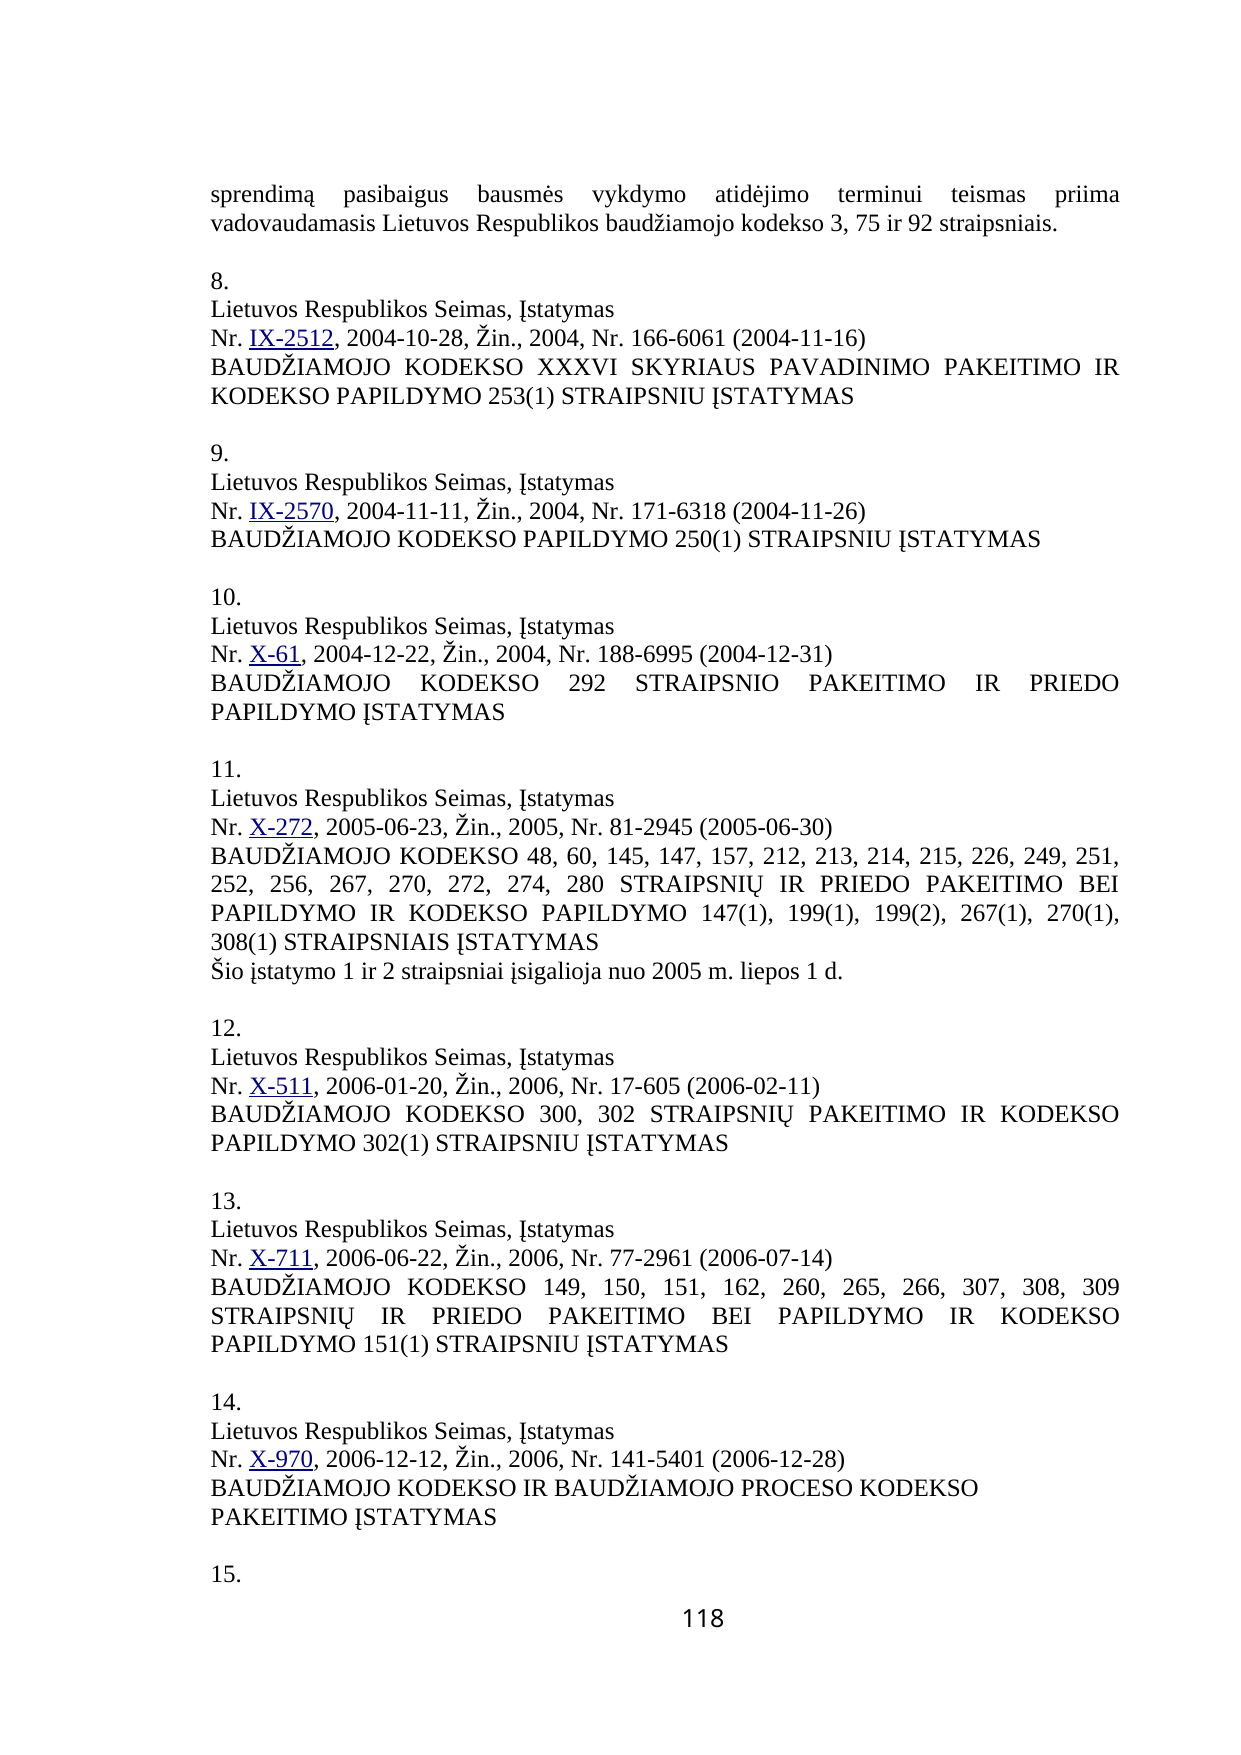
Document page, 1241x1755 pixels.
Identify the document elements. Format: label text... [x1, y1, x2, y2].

text Lietuvos Respublikos Seimas, Įstatymas [210, 611, 1120, 639]
text BAUDŽIAMOJO KODEKSO IR BAUDŽIAMOJO PROCESO KODEKSO PAKEITIMO ĮSTATYMAS [210, 1473, 1120, 1531]
text BAUDŽIAMOJO KODEKSO XXXVI SKYRIAUS PAVADINIMO PAKEITIMO IR KODEKSO PAPILDYMO 253(1) STRAIPSNIU ĮSTATYMAS [210, 352, 1120, 409]
text Nr. X-711, 2006-06-22, Žin., 2006, Nr. 77-2961 (2006-07-14) [210, 1243, 1120, 1272]
text BAUDŽIAMOJO KODEKSO 300, 302 STRAIPSNIŲ PAKEITIMO IR KODEKSO PAPILDYMO 302(1) STRAIPSNIU ĮSTATYMAS [210, 1099, 1120, 1157]
text 8. [210, 266, 1120, 294]
text BAUDŽIAMOJO KODEKSO 48, 60, 145, 147, 157, 212, 213, 214, 215, 226, 249, 251, 252, 256, 267, 270, 272, 274, 280 STRAIPSNIŲ IR PRIEDO PAKEITIMO BEI PAPILDYMO IR KODEKSO PAPILDYMO 147(1), 199(1), 199(2), 267(1), 270(1), 308(1) STRAIPSNIAIS ĮSTATYMAS [210, 841, 1120, 956]
text Lietuvos Respublikos Seimas, Įstatymas [210, 467, 1120, 496]
text 13. [210, 1186, 1120, 1214]
text Nr. X-272, 2005-06-23, Žin., 2005, Nr. 81-2945 (2005-06-30) [210, 812, 1120, 841]
text 12. [210, 1013, 1120, 1042]
text BAUDŽIAMOJO KODEKSO 292 STRAIPSNIO PAKEITIMO IR PRIEDO PAPILDYMO ĮSTATYMAS [210, 668, 1120, 726]
text Nr. IX-2570, 2004-11-11, Žin., 2004, Nr. 171-6318 (2004-11-26) [210, 496, 1120, 524]
text 9. [210, 438, 1120, 467]
text Nr. X-511, 2006-01-20, Žin., 2006, Nr. 17-605 (2006-02-11) [210, 1071, 1120, 1099]
text BAUDŽIAMOJO KODEKSO 149, 150, 151, 162, 260, 265, 266, 307, 308, 309 STRAIPSNIŲ IR PRIEDO PAKEITIMO BEI PAPILDYMO IR KODEKSO PAPILDYMO 151(1) STRAIPSNIU ĮSTATYMAS [210, 1272, 1120, 1358]
text 10. [210, 582, 1120, 611]
text Lietuvos Respublikos Seimas, Įstatymas [210, 1214, 1120, 1243]
text BAUDŽIAMOJO KODEKSO PAPILDYMO 250(1) STRAIPSNIU ĮSTATYMAS [210, 524, 1120, 553]
text 14. [210, 1387, 1120, 1416]
text Lietuvos Respublikos Seimas, Įstatymas [210, 1416, 1120, 1444]
text 11. [210, 754, 1120, 783]
text sprendimą pasibaigus bausmės vykdymo atidėjimo terminui teismas priima vadovaudamasis Lietuvos Respublikos baudžiamojo kodekso 3, 75 ir 92 straipsniais. [210, 179, 1120, 237]
text Šio įstatymo 1 ir 2 straipsniai įsigalioja nuo 2005 m. liepos 1 d. [210, 956, 1120, 984]
text 15. [210, 1559, 1120, 1588]
text Nr. IX-2512, 2004-10-28, Žin., 2004, Nr. 166-6061 (2004-11-16) [210, 323, 1120, 352]
text Lietuvos Respublikos Seimas, Įstatymas [210, 783, 1120, 812]
text Lietuvos Respublikos Seimas, Įstatymas [210, 294, 1120, 323]
text Lietuvos Respublikos Seimas, Įstatymas [210, 1042, 1120, 1071]
text Nr. X-970, 2006-12-12, Žin., 2006, Nr. 141-5401 (2006-12-28) [210, 1444, 1120, 1473]
text Nr. X-61, 2004-12-22, Žin., 2004, Nr. 188-6995 (2004-12-31) [210, 639, 1120, 668]
